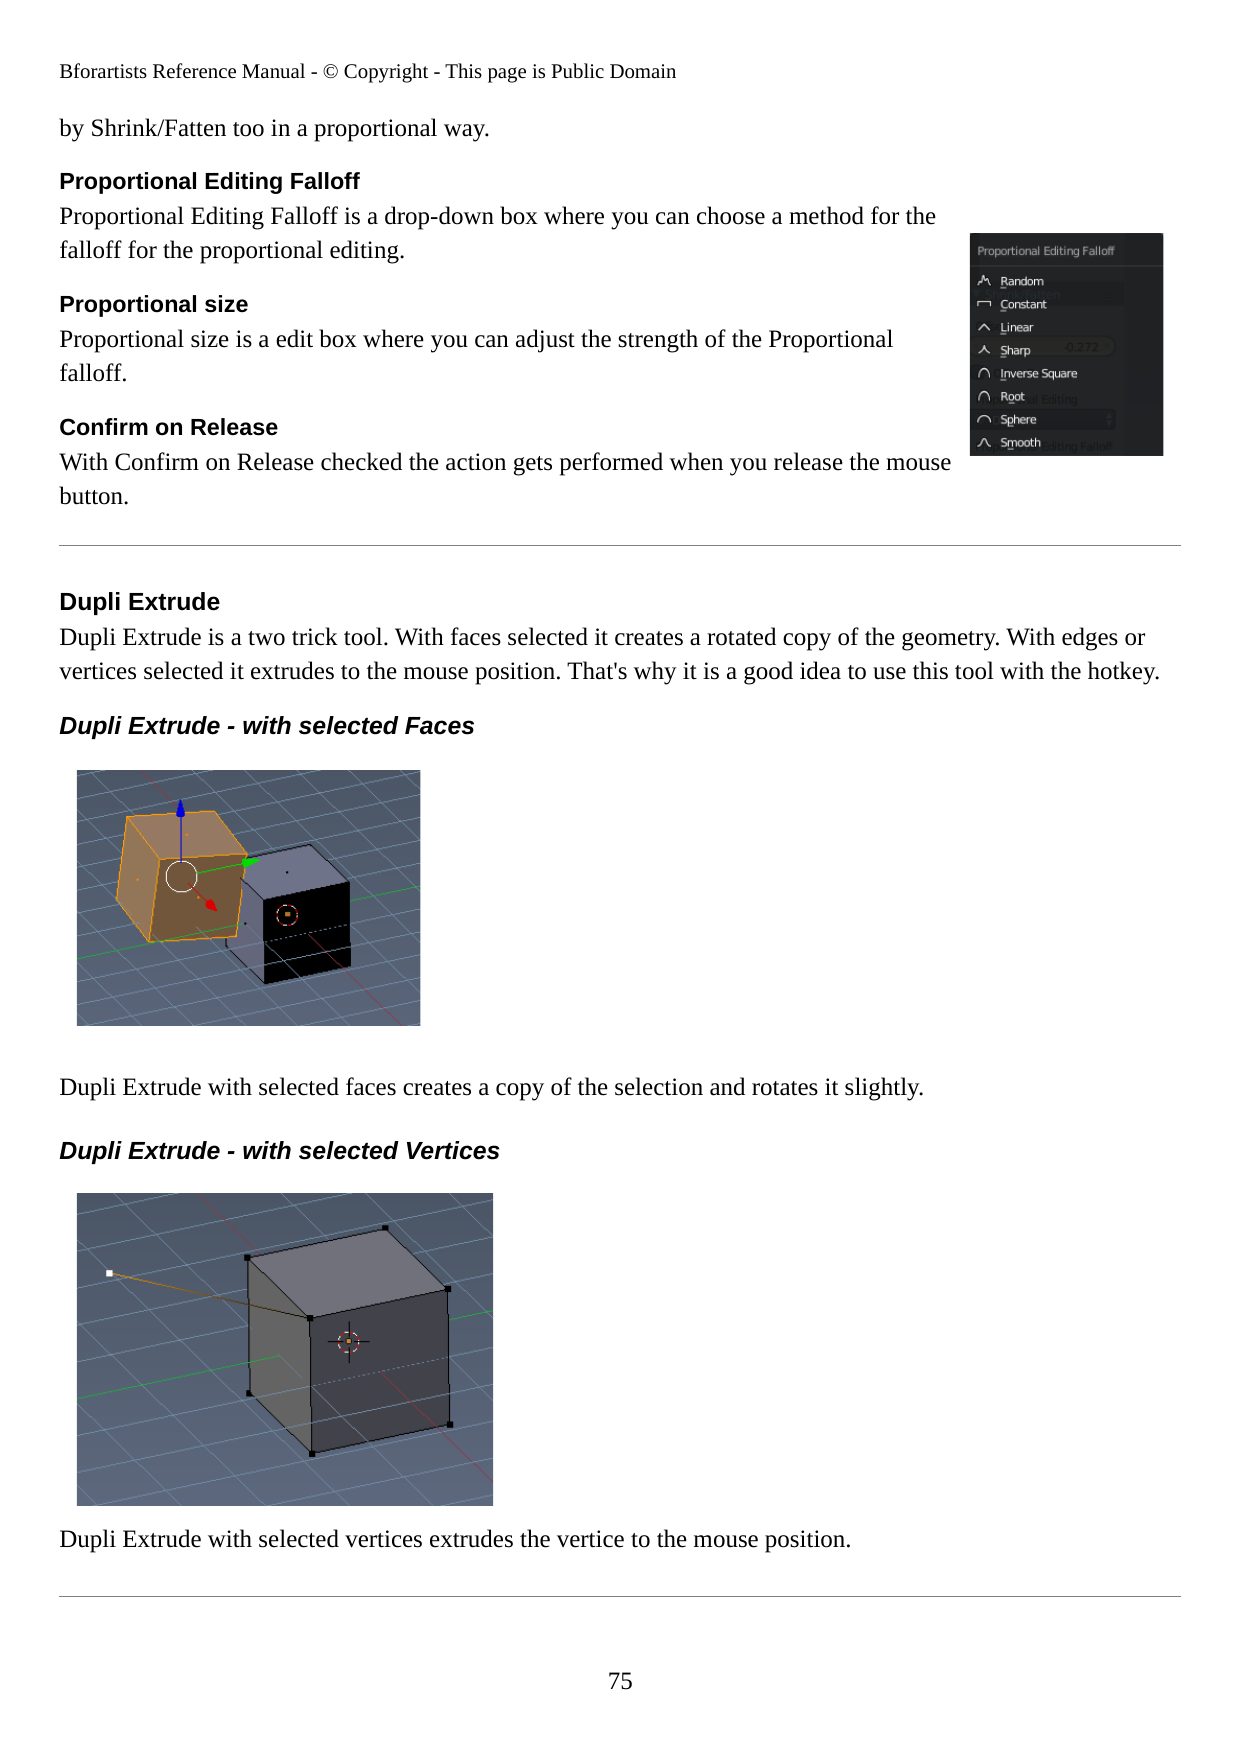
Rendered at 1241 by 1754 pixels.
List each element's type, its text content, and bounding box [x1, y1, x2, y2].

text Dupli Extrude is a two trick tool. With faces selected it creates a rotated copy of the geometry. With edges or vertices selected it extrudes to the mouse position. That's why it is a good idea to use this tool with the hotkey. [59, 622, 1181, 685]
subtitle Dupli Extrude [59, 587, 1181, 615]
subtitle Dupli Extrude - with selected Vertices [59, 1136, 1181, 1165]
subtitle Dupli Extrude - with selected Faces [59, 711, 1181, 740]
text With Confirm on Release checked the action gets performed when you release the mouse button. [59, 447, 1181, 510]
subtitle Proportional Editing Falloff [59, 168, 1181, 195]
subtitle [1164, 413, 1181, 440]
picture [76, 770, 421, 1026]
subtitle [1164, 291, 1181, 317]
picture [76, 1193, 494, 1506]
text Proportional Editing Falloff is a drop-down box where you can choose a method for the falloff for the proportional editing. [59, 201, 1181, 264]
text Dupli Extrude with selected vertices extrudes the vertice to the mouse position. [59, 1521, 1181, 1552]
picture [969, 233, 1164, 456]
text Dupli Extrude with selected faces creates a copy of the selection and rotates it slightly. [59, 1072, 1181, 1101]
subtitle Proportional size [59, 291, 969, 317]
subtitle Confirm on Release [59, 413, 969, 440]
text by Shrink/Fatten too in a proportional way. [59, 113, 1181, 141]
text Proportional size is a edit box where you can adjust the strength of the Proportional falloff. [59, 324, 969, 387]
